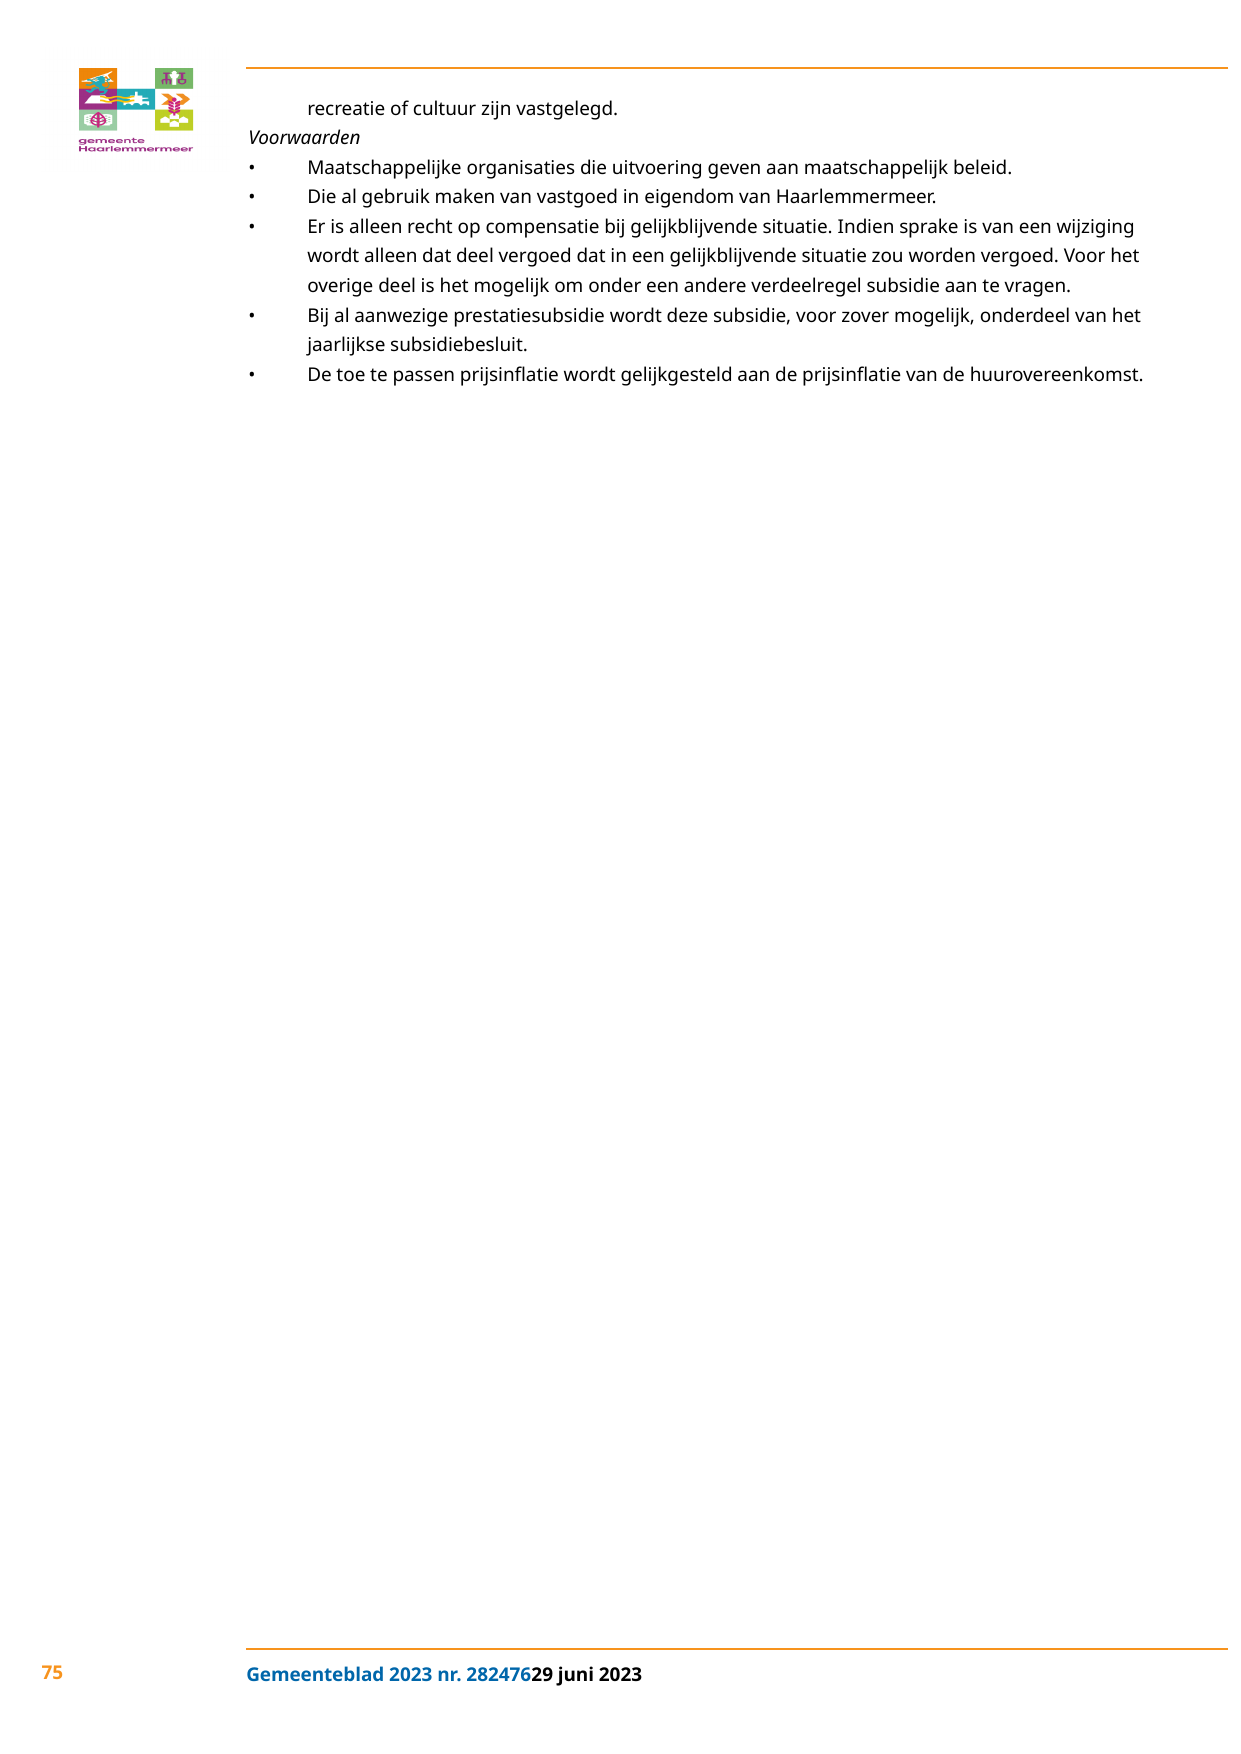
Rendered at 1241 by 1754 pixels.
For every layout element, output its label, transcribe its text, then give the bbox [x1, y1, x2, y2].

text Voorwaarden [248, 124, 1152, 150]
picture [41, 47, 231, 172]
list Er is alleen recht op compensatie bij gelijkblijvende situatie. Indien sprake is van een wijziging wordt alleen dat deel vergoed dat in een gelijkblijvende situatie zou worden vergoed. Voor het overige deel is het mogelijk om onder een andere verdeelregel subsidie aan te vragen. [248, 213, 1152, 298]
list Maatschappelijke organisaties die uitvoering geven aan maatschappelijk beleid. [248, 154, 1152, 180]
list recreatie of cultuur zijn vastgelegd. [248, 95, 1152, 121]
list Bij al aanwezige prestatiesubsidie wordt deze subsidie, voor zover mogelijk, onderdeel van het jaarlijkse subsidiebesluit. [248, 302, 1152, 357]
list De toe te passen prijsinflatie wordt gelijkgesteld aan de prijsinflatie van de huurovereenkomst. [248, 361, 1152, 387]
list Die al gebruik maken van vastgoed in eigendom van Haarlemmermeer. [248, 183, 1152, 209]
